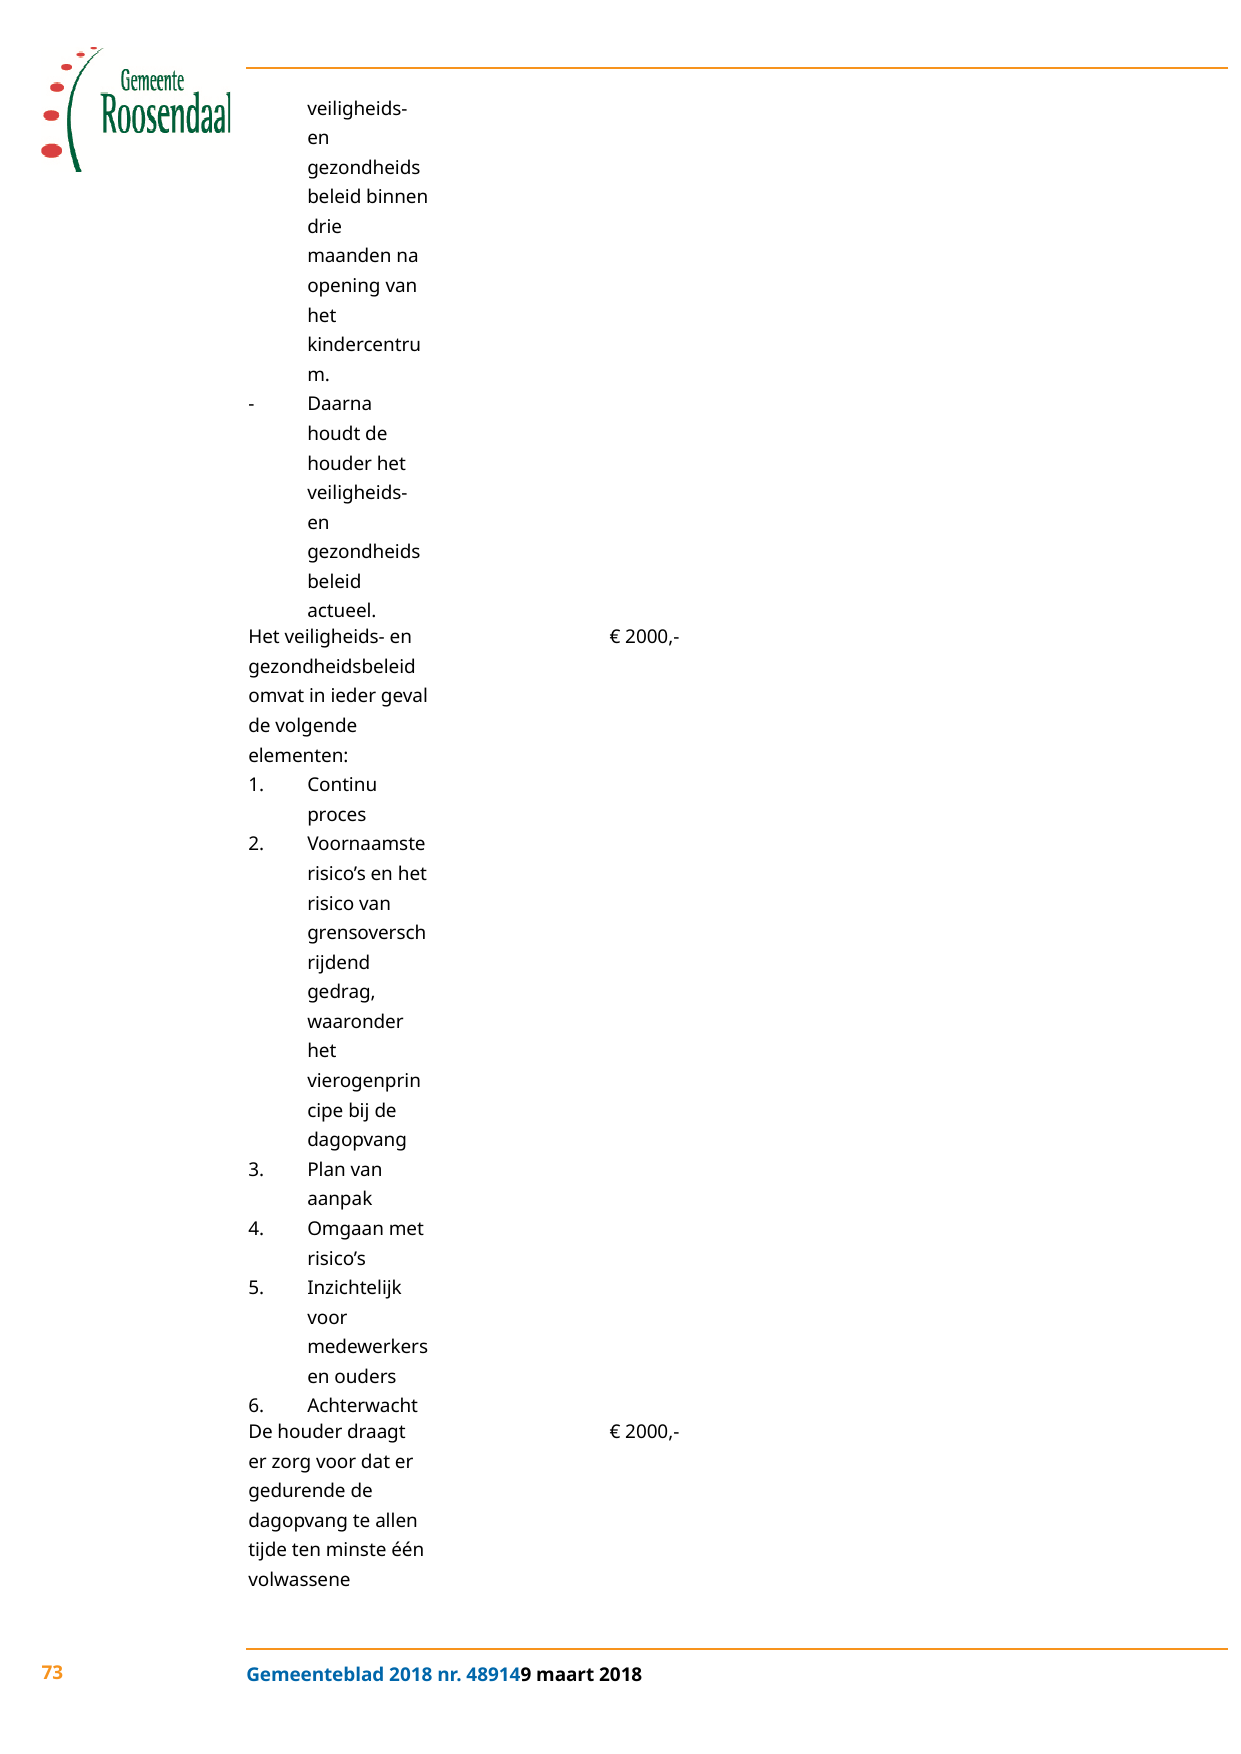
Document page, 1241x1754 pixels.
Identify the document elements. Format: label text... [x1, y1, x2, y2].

picture [41, 47, 231, 172]
table_cell [429, 95, 609, 1592]
table_cell Het veiligheids- en gezondheidsbeleid omvat in ieder geval de volgende elementen: Continu proces Voornaamste risico’s en het risico van grensoverschrijdend gedrag, waaronder het vierogenprincipe bij de dagopvang Plan van aanpak Omgaan met risico’s Inzichtelijk voor medewerkers en ouders Achterwacht [248, 624, 429, 1418]
table_cell veiligheids- en gezondheidsbeleid binnen drie maanden na opening van het kindercentrum. Daarna houdt de houder het veiligheids- en gezondheidsbeleid actueel. [248, 95, 429, 623]
table_cell De houder draagt er zorg voor dat er gedurende de dagopvang te allen tijde ten minste één volwassene [248, 1418, 429, 1592]
table_cell [609, 95, 790, 623]
table_cell € 2000,- [609, 1418, 790, 1592]
table_cell € 2000,- [609, 624, 790, 1418]
